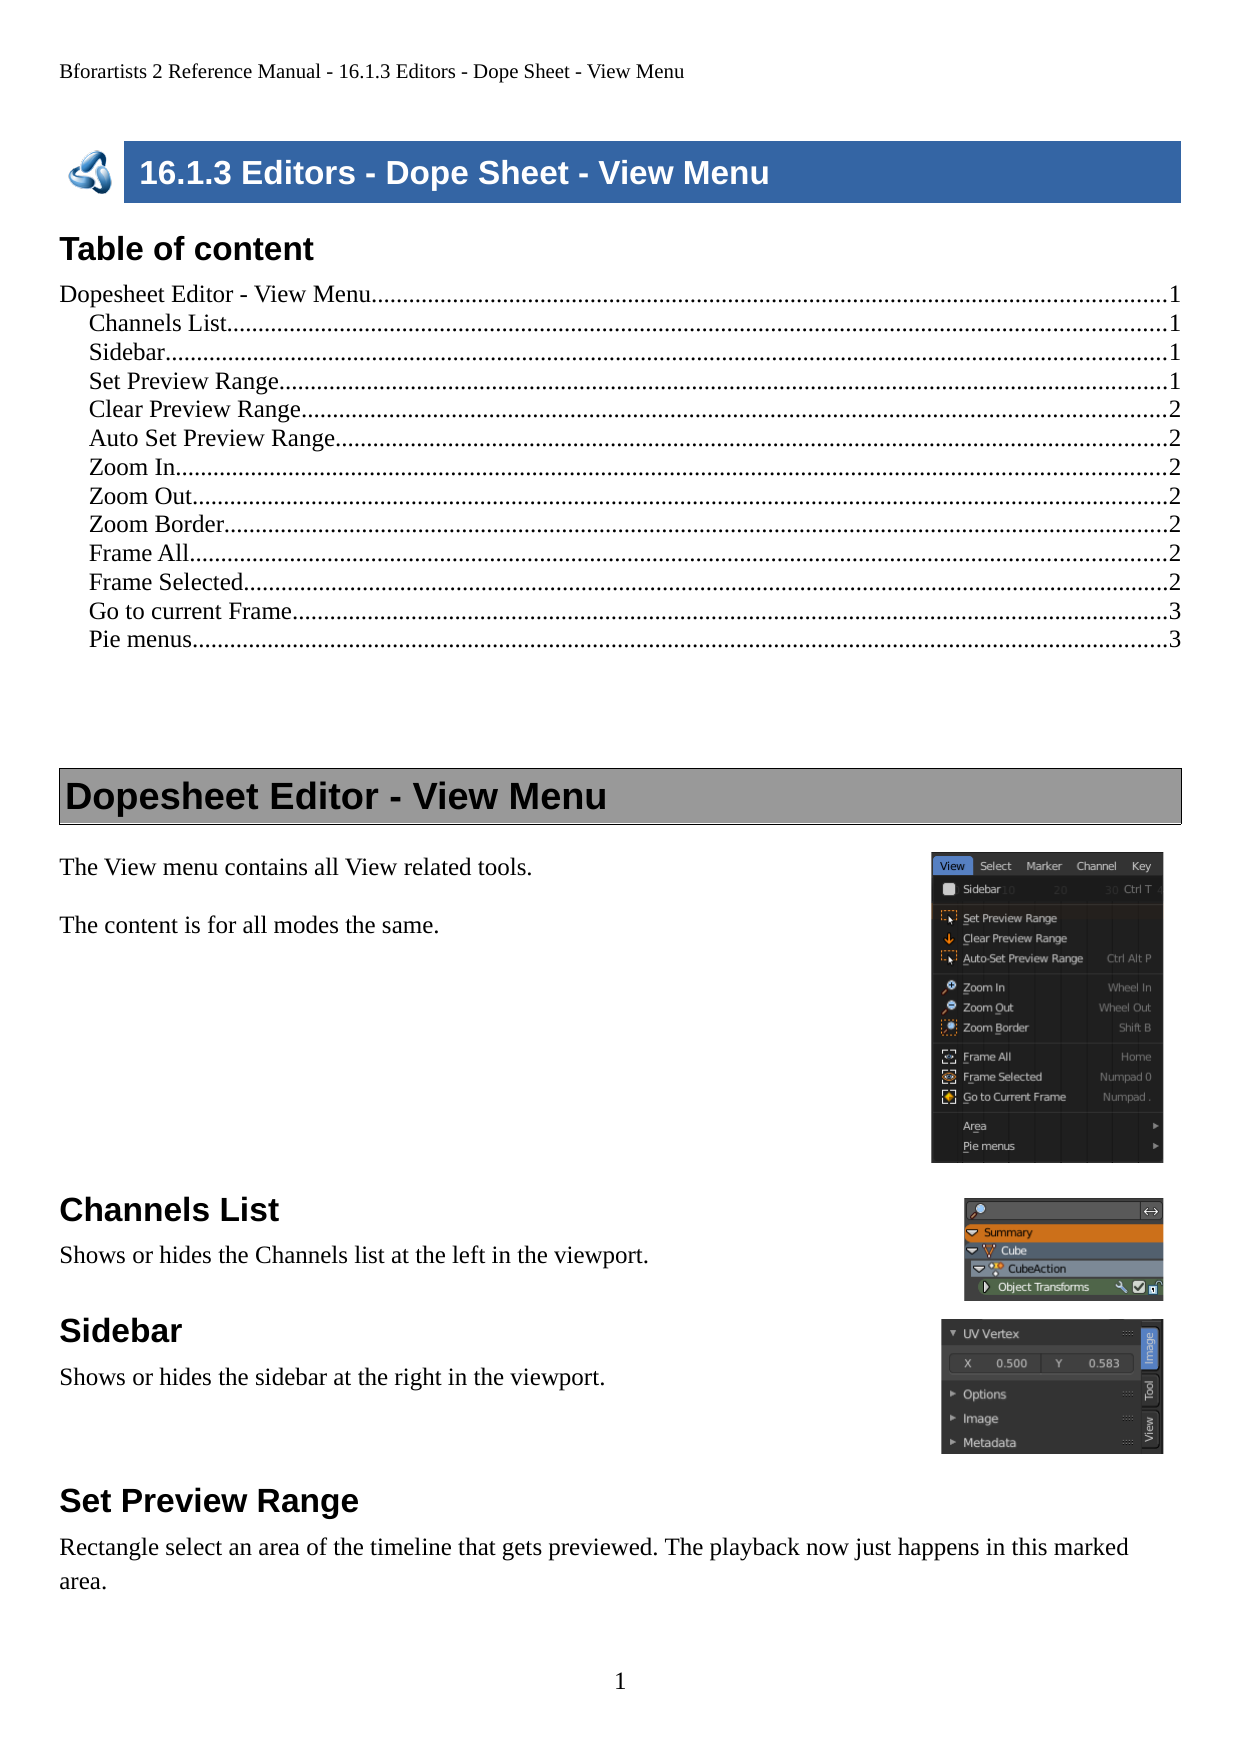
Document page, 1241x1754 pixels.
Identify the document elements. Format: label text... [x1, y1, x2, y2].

text Shows or hides the Channels list at the left in the viewport. [59, 1241, 964, 1269]
text Channels List 1 [88, 308, 1181, 337]
text Zoom Border 2 [88, 509, 1181, 538]
text Sidebar 1 [88, 337, 1181, 366]
text The View menu contains all View related tools. [59, 852, 931, 881]
text Dopesheet Editor - View Menu 1 [59, 279, 1181, 308]
text Shows or hides the sidebar at the right in the viewport. [59, 1362, 941, 1390]
text Auto Set Preview Range 2 [88, 423, 1181, 452]
text Clear Preview Range 2 [88, 394, 1181, 423]
text Zoom Out 2 [88, 481, 1181, 509]
table_header [59, 141, 124, 203]
text Frame Selected 2 [88, 567, 1181, 596]
text Rectangle select an area of the timeline that gets previewed. The playback now just happens in this marked area. [59, 1532, 1181, 1595]
subtitle Sidebar [59, 1310, 1181, 1349]
subtitle Set Preview Range [59, 1481, 1181, 1519]
subtitle Channels List [59, 1189, 1181, 1228]
text Go to current Frame 3 [88, 596, 1181, 624]
picture [65, 147, 114, 197]
subtitle Table of content [59, 228, 1181, 267]
text Frame All 2 [88, 538, 1181, 567]
text The content is for all modes the same. [59, 910, 931, 938]
text Pie menus 3 [88, 624, 1181, 653]
picture [964, 1198, 1164, 1301]
text Zoom In 2 [88, 452, 1181, 481]
text Set Preview Range 1 [88, 366, 1181, 394]
picture [931, 852, 1164, 1163]
table_header 16.1.3 Editors - Dope Sheet - View Menu [124, 141, 1181, 203]
picture [941, 1319, 1164, 1454]
table_header Dopesheet Editor - View Menu [60, 769, 1181, 823]
